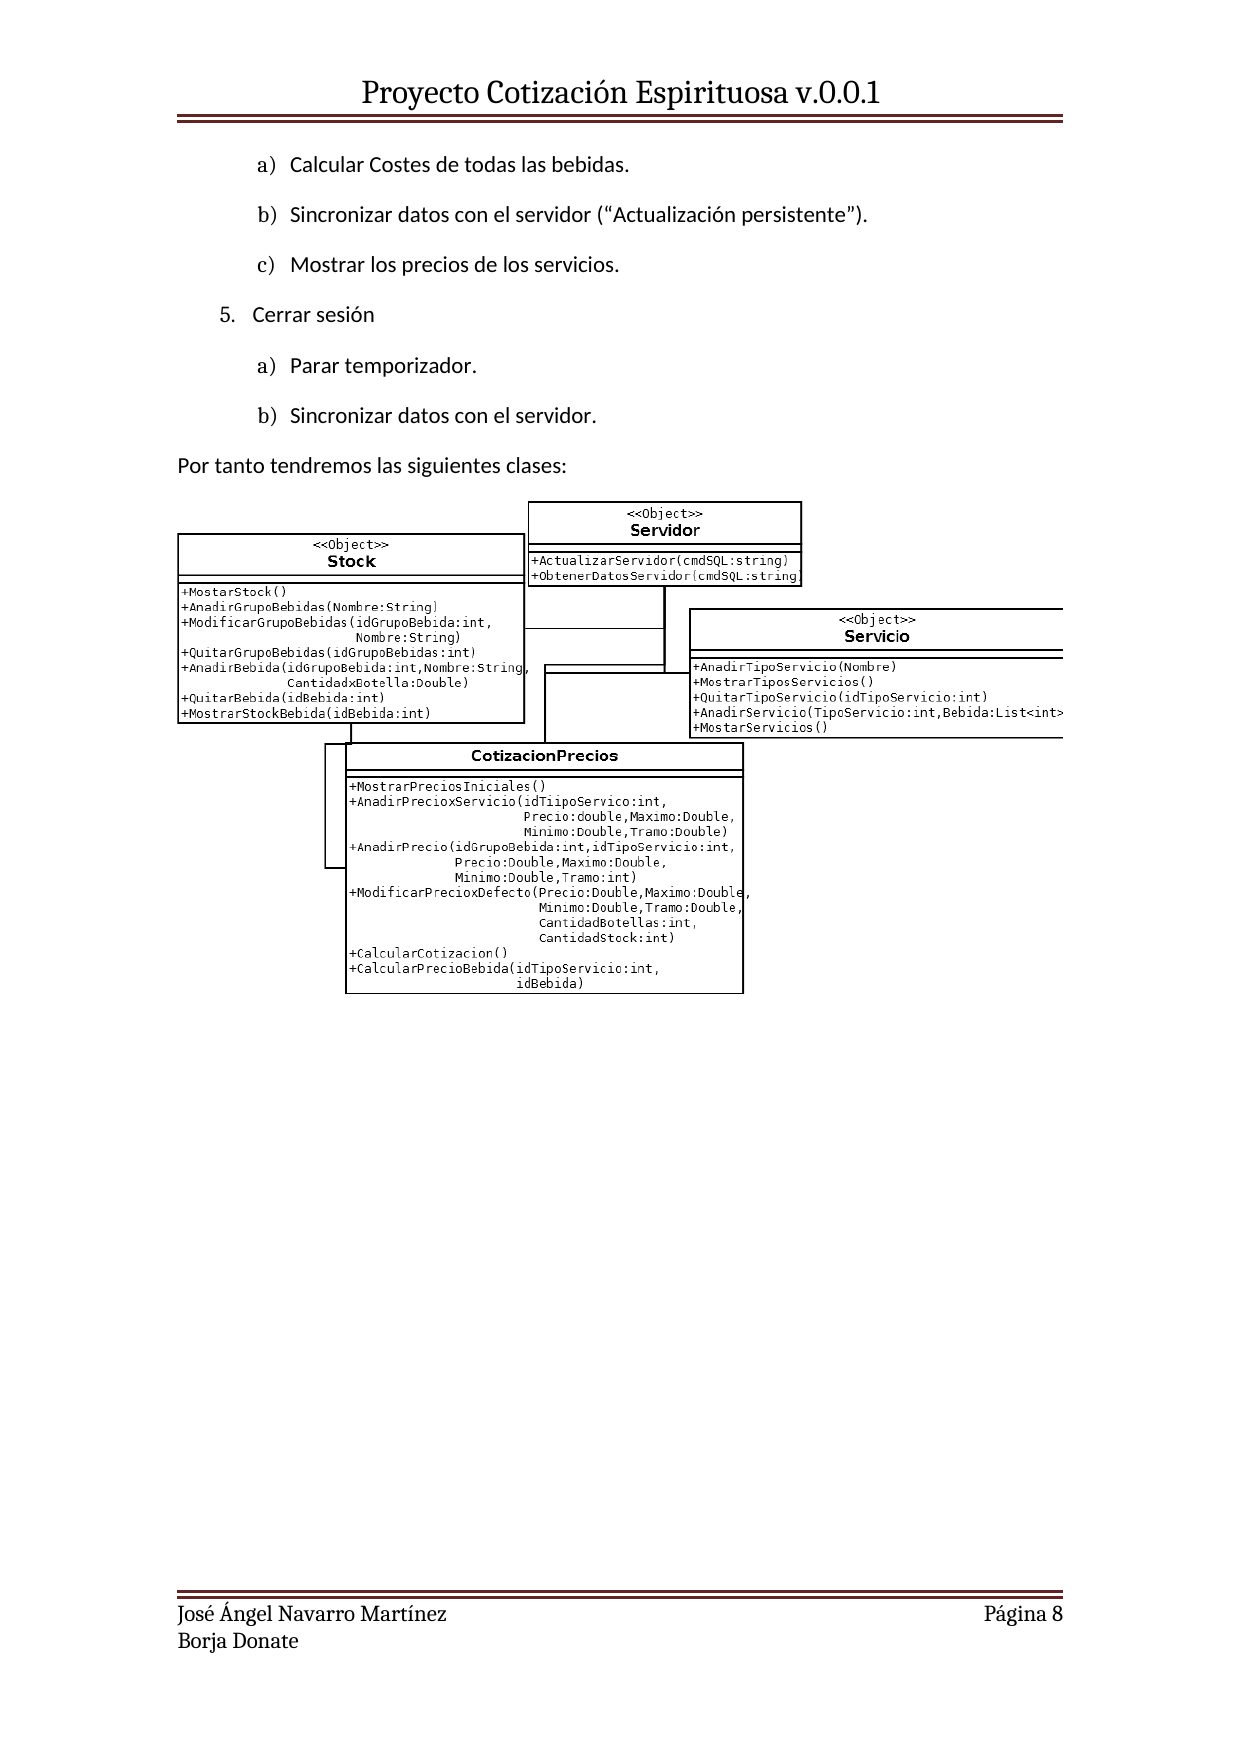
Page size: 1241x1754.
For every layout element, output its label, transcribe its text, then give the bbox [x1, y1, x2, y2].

picture [177, 501, 1063, 994]
list Mostrar los precios de los servicios. [252, 250, 1063, 278]
list Sincronizar datos con el servidor (“Actualización persistente”). [252, 200, 1063, 228]
text Por tanto tendremos las siguientes clases: [177, 451, 1063, 479]
list Calcular Costes de todas las bebidas. [252, 150, 1063, 178]
list Sincronizar datos con el servidor. [252, 401, 1063, 429]
list Cerrar sesión [215, 301, 1063, 328]
list Parar temporizador. [252, 351, 1063, 379]
